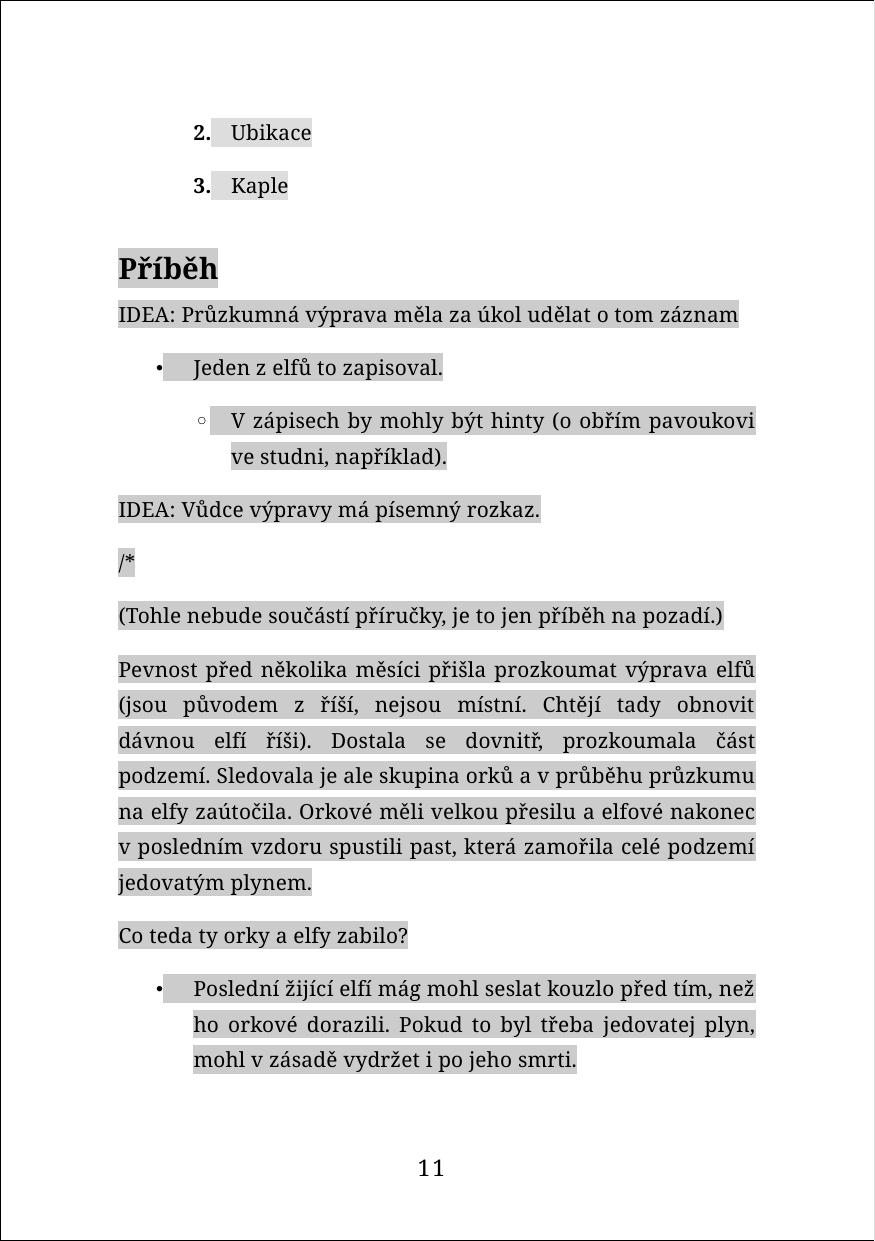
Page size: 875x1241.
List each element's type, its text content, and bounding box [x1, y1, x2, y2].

text IDEA: Průzkumná výprava měla za úkol udělat o tom záznam [118, 300, 756, 328]
text Pevnost před několika měsíci přišla prozkoumat výprava elfů (jsou původem z říší, nejsou místní. Chtějí tady obnovit dávnou elfí říši). Dostala se dovnitř, prozkoumala část podzemí. Sledovala je ale skupina orků a v průběhu průzkumu na elfy zaútočila. Orkové měli velkou přesilu a elfové nakonec v posledním vzdoru spustili past, která zamořila celé podzemí jedovatým plynem. [118, 655, 756, 896]
list V zápisech by mohly být hinty (o obřím pavoukovi ve studni, například). [193, 406, 756, 470]
list Kaple [193, 171, 756, 200]
list Ubikace [193, 118, 756, 147]
text Co teda ty orky a elfy zabilo? [118, 921, 756, 949]
text IDEA: Vůdce výpravy má písemný rozkaz. [118, 495, 756, 523]
subtitle Příběh [118, 248, 756, 288]
text (Tohle nebude součástí příručky, je to jen příběh na pozadí.) [118, 601, 756, 630]
text /* [118, 548, 756, 577]
list Poslední žijící elfí mág mohl seslat kouzlo před tím, než ho orkové dorazili. Pokud to byl třeba jedovatej plyn, mohl v zásadě vydržet i po jeho smrti. [156, 974, 756, 1074]
list Jeden z elfů to zapisoval. [156, 353, 756, 381]
